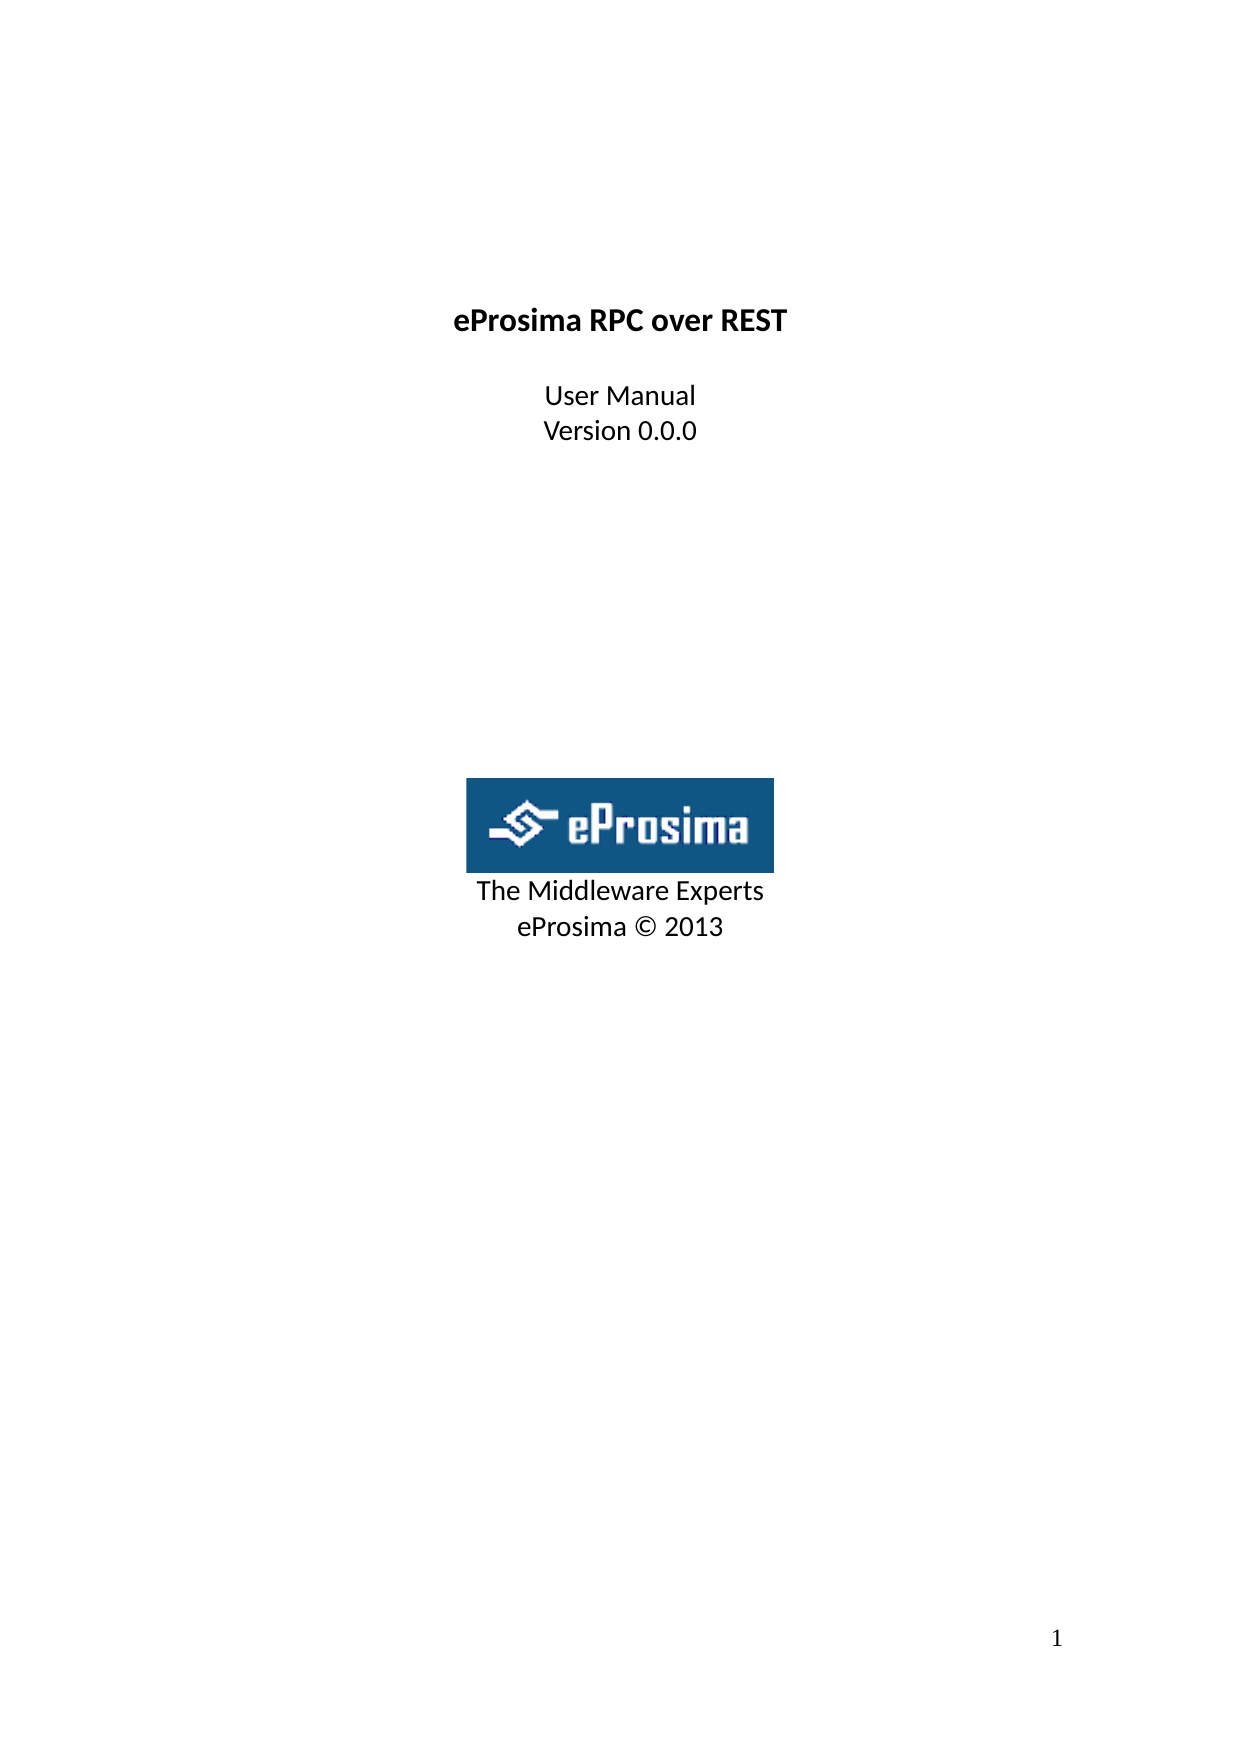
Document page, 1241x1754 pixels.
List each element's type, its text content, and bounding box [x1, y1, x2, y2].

text User Manual [177, 346, 1063, 412]
text The Middleware Experts [177, 872, 1063, 908]
text eProsima © 2013 [177, 908, 1063, 943]
picture [466, 778, 774, 873]
text Version 0.0.0 [177, 412, 1063, 448]
title eProsima RPC over REST [177, 299, 1063, 340]
